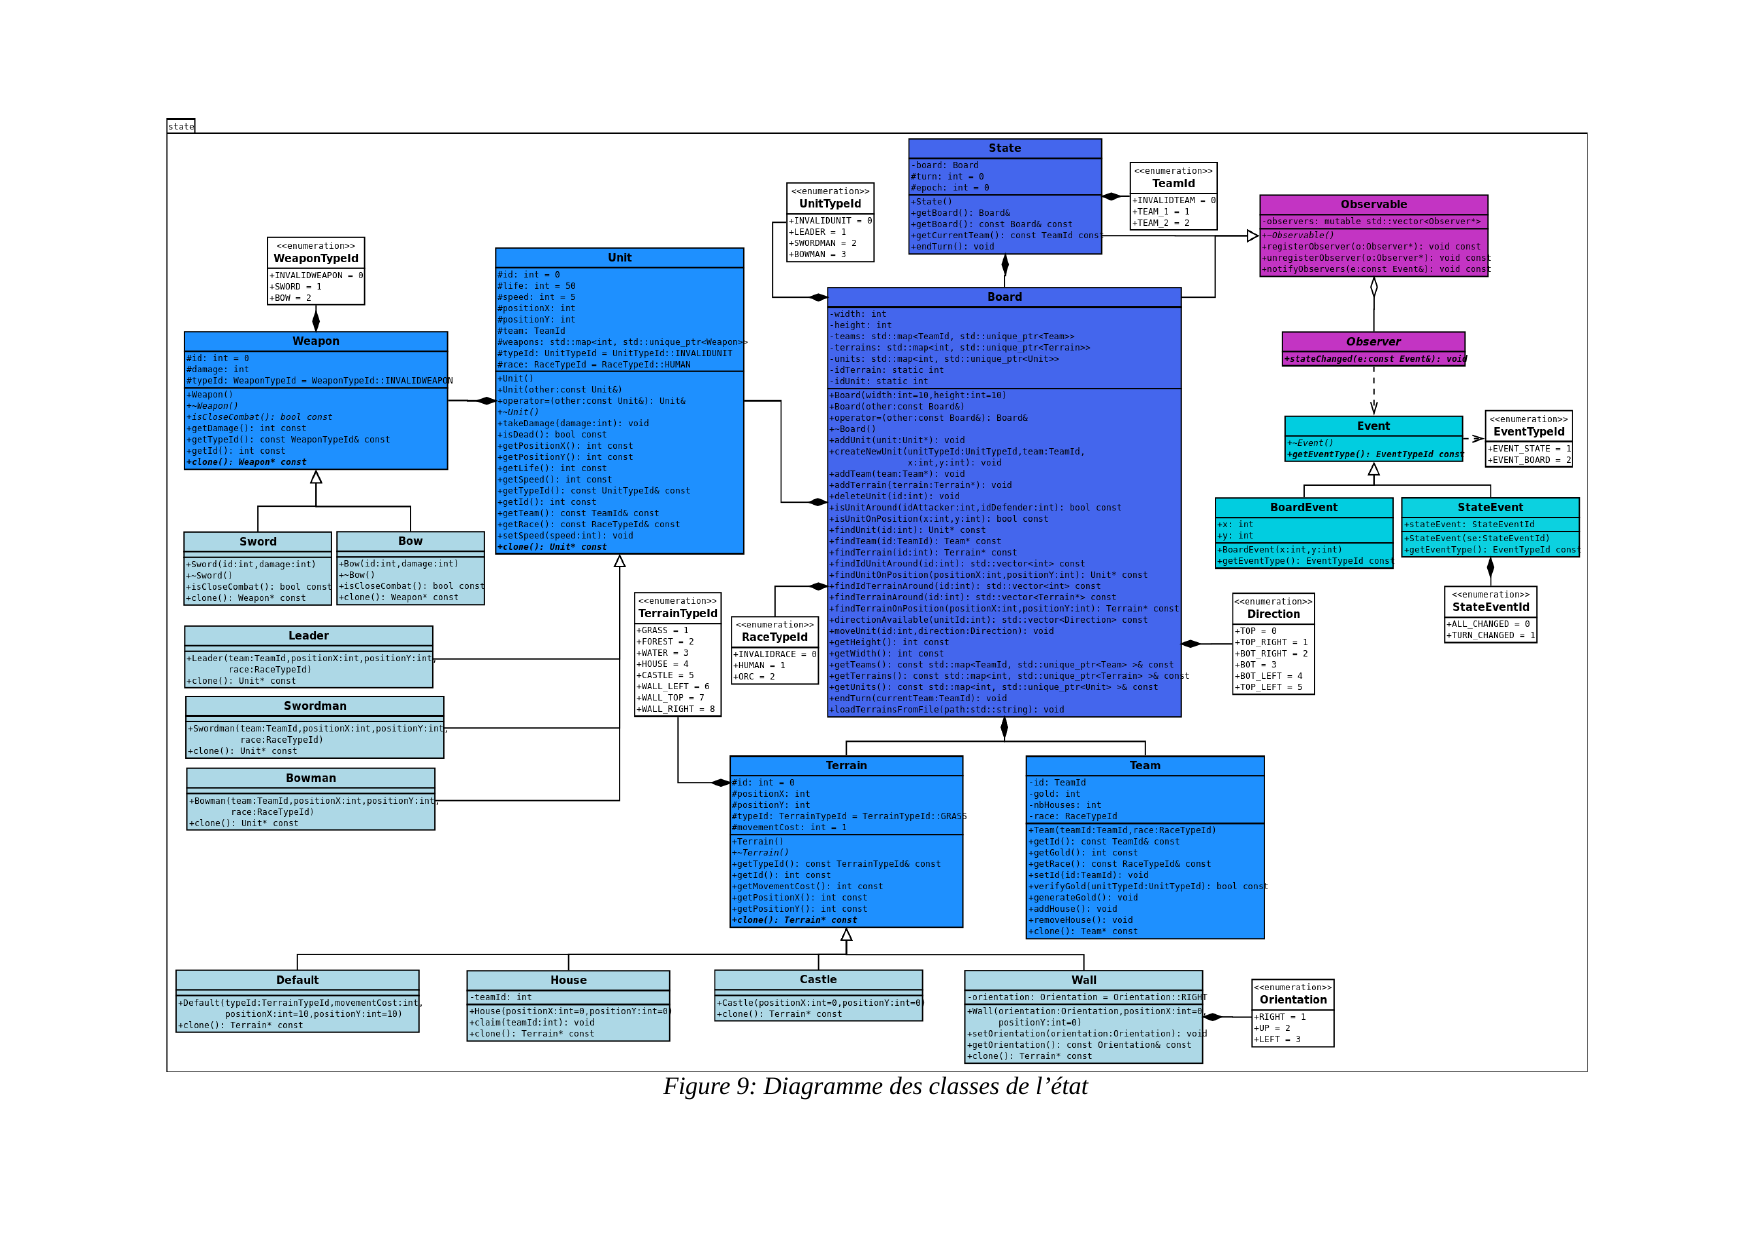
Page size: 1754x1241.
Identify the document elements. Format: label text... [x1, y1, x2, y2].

text Figure 9: Diagramme des classes de l’état [166, 1072, 1588, 1100]
picture [166, 118, 1588, 1072]
